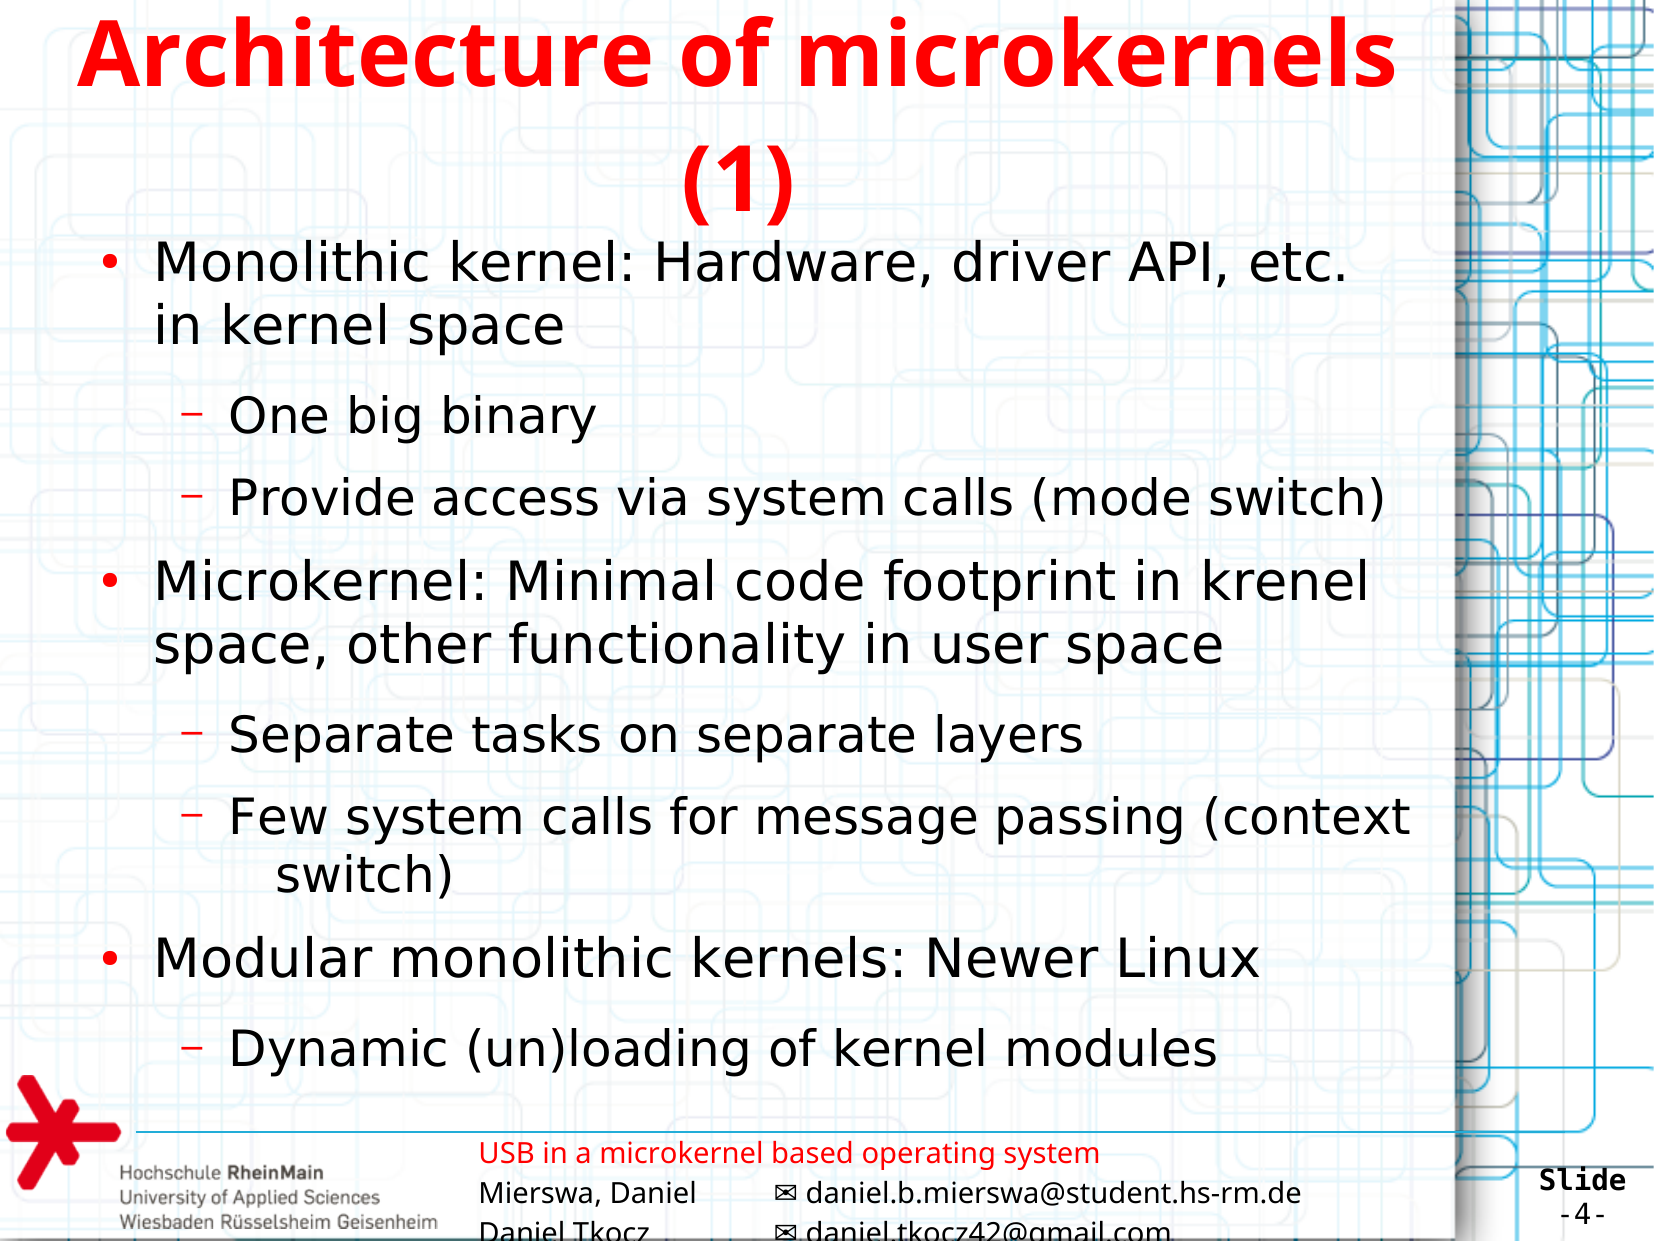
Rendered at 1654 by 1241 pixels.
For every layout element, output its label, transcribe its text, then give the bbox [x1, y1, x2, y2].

picture [778, 1234, 792, 1238]
picture [1061, 1229, 1068, 1241]
picture [1077, 1235, 1084, 1241]
picture [1149, 1229, 1156, 1241]
picture [869, 1229, 877, 1234]
picture [1159, 1229, 1166, 1241]
picture [521, 1229, 529, 1241]
picture [608, 1229, 617, 1241]
picture [1032, 1229, 1041, 1241]
picture [1051, 1229, 1058, 1241]
picture [0, 0, 1654, 1241]
picture [503, 1235, 510, 1241]
picture [844, 1229, 852, 1241]
picture [483, 1224, 495, 1241]
picture [788, 1228, 794, 1237]
picture [809, 1229, 818, 1241]
picture [927, 1229, 936, 1241]
title Architecture of microkernels (1) [59, 58, 1418, 169]
picture [545, 1229, 553, 1234]
picture [1130, 1229, 1139, 1241]
picture [827, 1235, 834, 1241]
picture [776, 1228, 782, 1237]
picture [1012, 1230, 1018, 1238]
list Monolithic kernel: Hardware, driver API, etc. in kernel space One big binary Provide access via system calls (mode switch) Microkernel: Minimal code footprint in krenel space, other functionality in user space Separate tasks on separate layers Few system calls for message passing (context switch) Modular monolithic kernels: Newer Linux Dynamic (un)loading of kernel modules [82, 231, 1418, 1083]
picture [971, 1225, 979, 1236]
picture [777, 1226, 793, 1231]
picture [1006, 1224, 1024, 1241]
